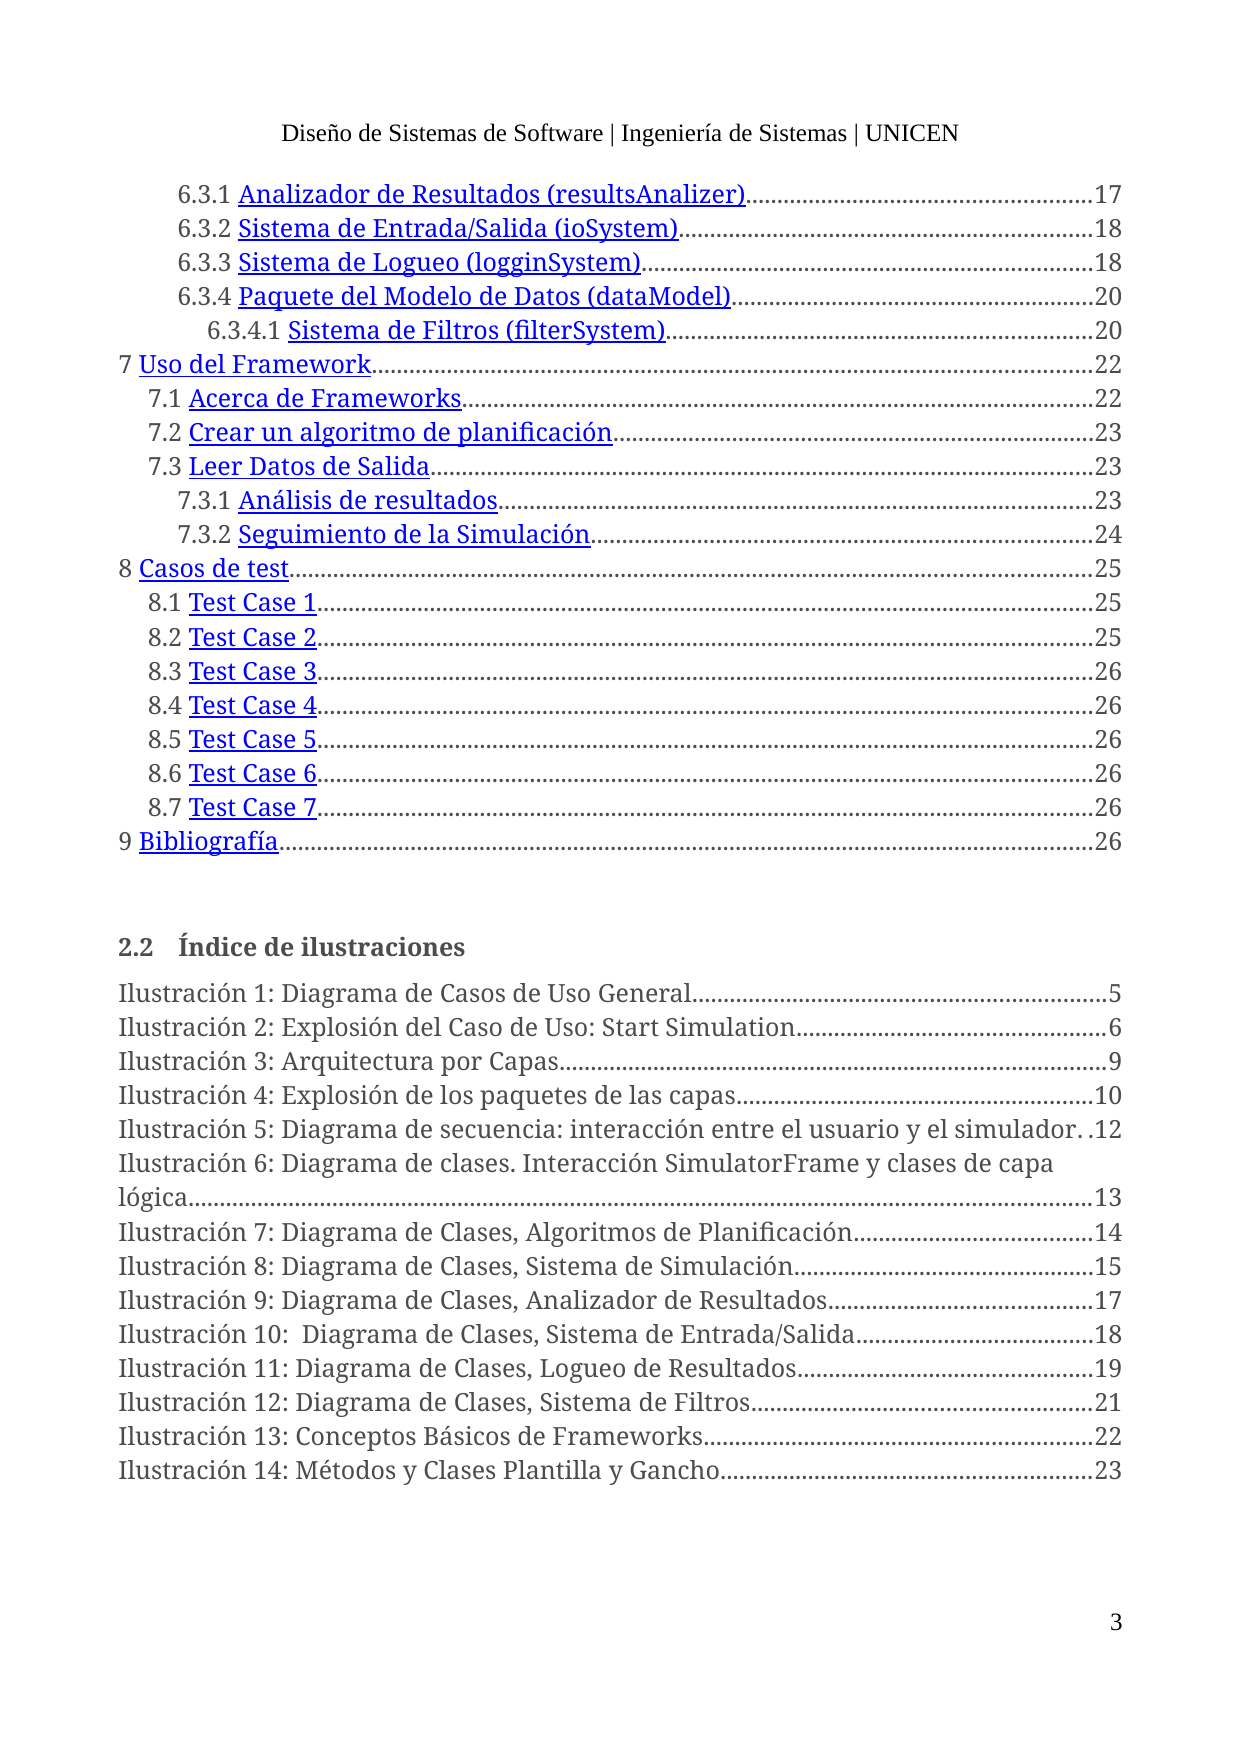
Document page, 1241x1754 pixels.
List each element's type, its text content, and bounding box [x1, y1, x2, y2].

text 6.3.3 Sistema de Logueo (logginSystem) 18 [177, 244, 1122, 278]
text 8.3 Test Case 3 26 [148, 653, 1122, 687]
text 7 Uso del Framework 22 [118, 347, 1122, 381]
text Ilustración 3: Arquitectura por Capas 9 [118, 1044, 1122, 1078]
text 8.4 Test Case 4 26 [148, 687, 1122, 721]
text 6.3.4 Paquete del Modelo de Datos (dataModel) 20 [177, 278, 1122, 313]
text 7.1 Acerca de Frameworks 22 [148, 381, 1122, 415]
text 6.3.4.1 Sistema de Filtros (filterSystem) 20 [207, 313, 1122, 347]
subtitle Índice de ilustraciones [118, 929, 1122, 963]
text Ilustración 8: Diagrama de Clases, Sistema de Simulación 15 [118, 1248, 1122, 1282]
text Ilustración 14: Métodos y Clases Plantilla y Gancho 23 [118, 1453, 1122, 1487]
text 7.2 Crear un algoritmo de planificación 23 [148, 415, 1122, 449]
text 8.5 Test Case 5 26 [148, 721, 1122, 755]
text Ilustración 12: Diagrama de Clases, Sistema de Filtros 21 [118, 1384, 1122, 1418]
text Ilustración 4: Explosión de los paquetes de las capas 10 [118, 1078, 1122, 1112]
text 7.3.2 Seguimiento de la Simulación 24 [177, 517, 1122, 551]
text 8 Casos de test 25 [118, 551, 1122, 585]
text 6.3.2 Sistema de Entrada/Salida (ioSystem) 18 [177, 210, 1122, 244]
text Ilustración 2: Explosión del Caso de Uso: Start Simulation 6 [118, 1010, 1122, 1044]
text Ilustración 1: Diagrama de Casos de Uso General 5 [118, 976, 1122, 1010]
text Ilustración 13: Conceptos Básicos de Frameworks 22 [118, 1418, 1122, 1453]
text 7.3 Leer Datos de Salida 23 [148, 449, 1122, 483]
text 8.1 Test Case 1 25 [148, 585, 1122, 619]
text Ilustración 9: Diagrama de Clases, Analizador de Resultados 17 [118, 1282, 1122, 1316]
text 6.3.1 Analizador de Resultados (resultsAnalizer) 17 [177, 176, 1122, 210]
text Ilustración 10: Diagrama de Clases, Sistema de Entrada/Salida 18 [118, 1316, 1122, 1350]
text Ilustración 7: Diagrama de Clases, Algoritmos de Planificación 14 [118, 1214, 1122, 1248]
text Ilustración 11: Diagrama de Clases, Logueo de Resultados 19 [118, 1350, 1122, 1384]
text 7.3.1 Análisis de resultados 23 [177, 483, 1122, 517]
text 8.7 Test Case 7 26 [148, 789, 1122, 823]
text 8.2 Test Case 2 25 [148, 619, 1122, 653]
text Ilustración 6: Diagrama de clases. Interacción SimulatorFrame y clases de capa lógica 13 [118, 1146, 1122, 1214]
text 8.6 Test Case 6 26 [148, 755, 1122, 789]
text Ilustración 5: Diagrama de secuencia: interacción entre el usuario y el simulador 12 [118, 1112, 1122, 1146]
text 9 Bibliografía 26 [118, 823, 1122, 858]
